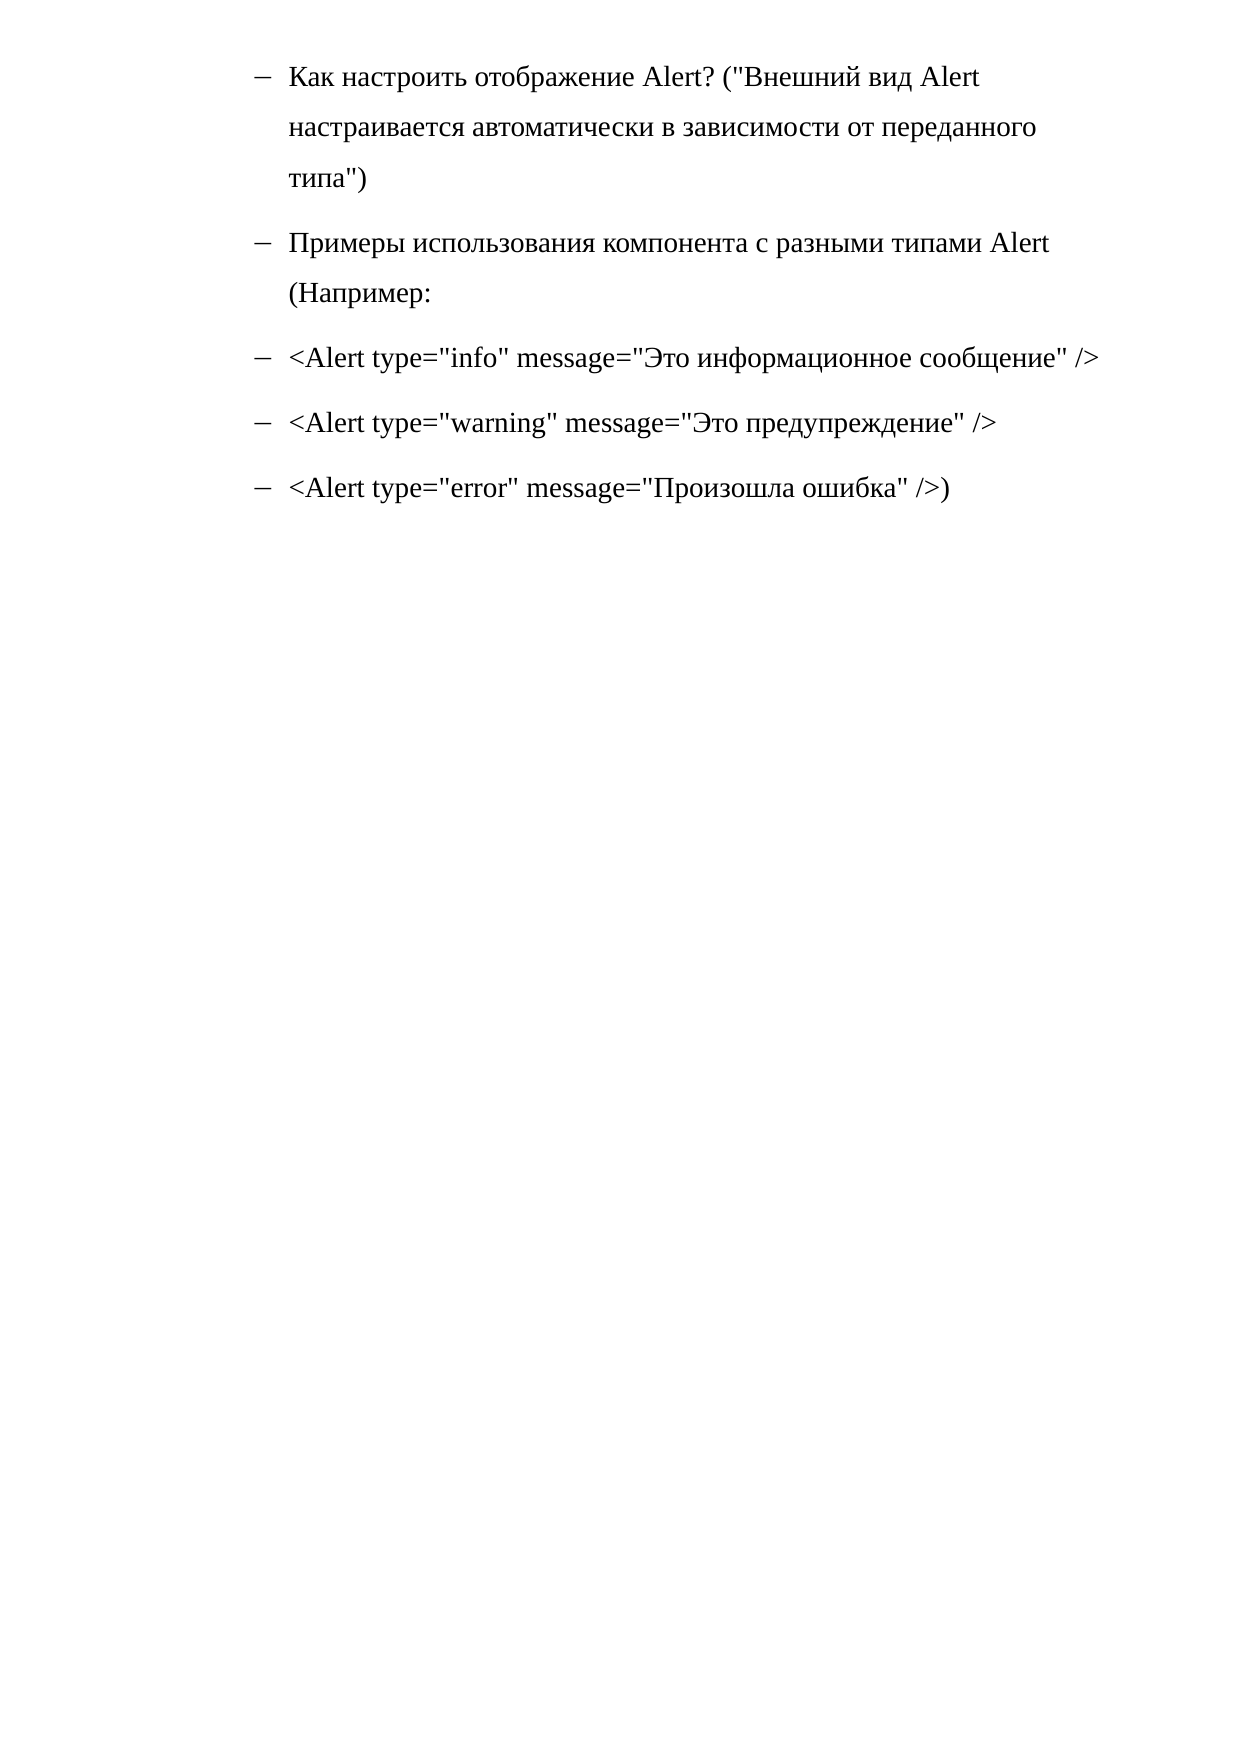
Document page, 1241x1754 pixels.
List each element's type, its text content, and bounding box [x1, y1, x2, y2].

list <Alert type="warning" message="Это предупреждение" /> [251, 405, 1122, 439]
list <Alert type="error" message="Произошла ошибка" />) [251, 470, 1122, 504]
list <Alert type="info" message="Это информационное сообщение" /> [251, 340, 1122, 374]
list Примеры использования компонента с разными типами Alert (Например: [251, 225, 1122, 309]
list Как настроить отображение Alert? ("Внешний вид Alert настраивается автоматически в зависимости от переданного типа") [251, 59, 1122, 193]
